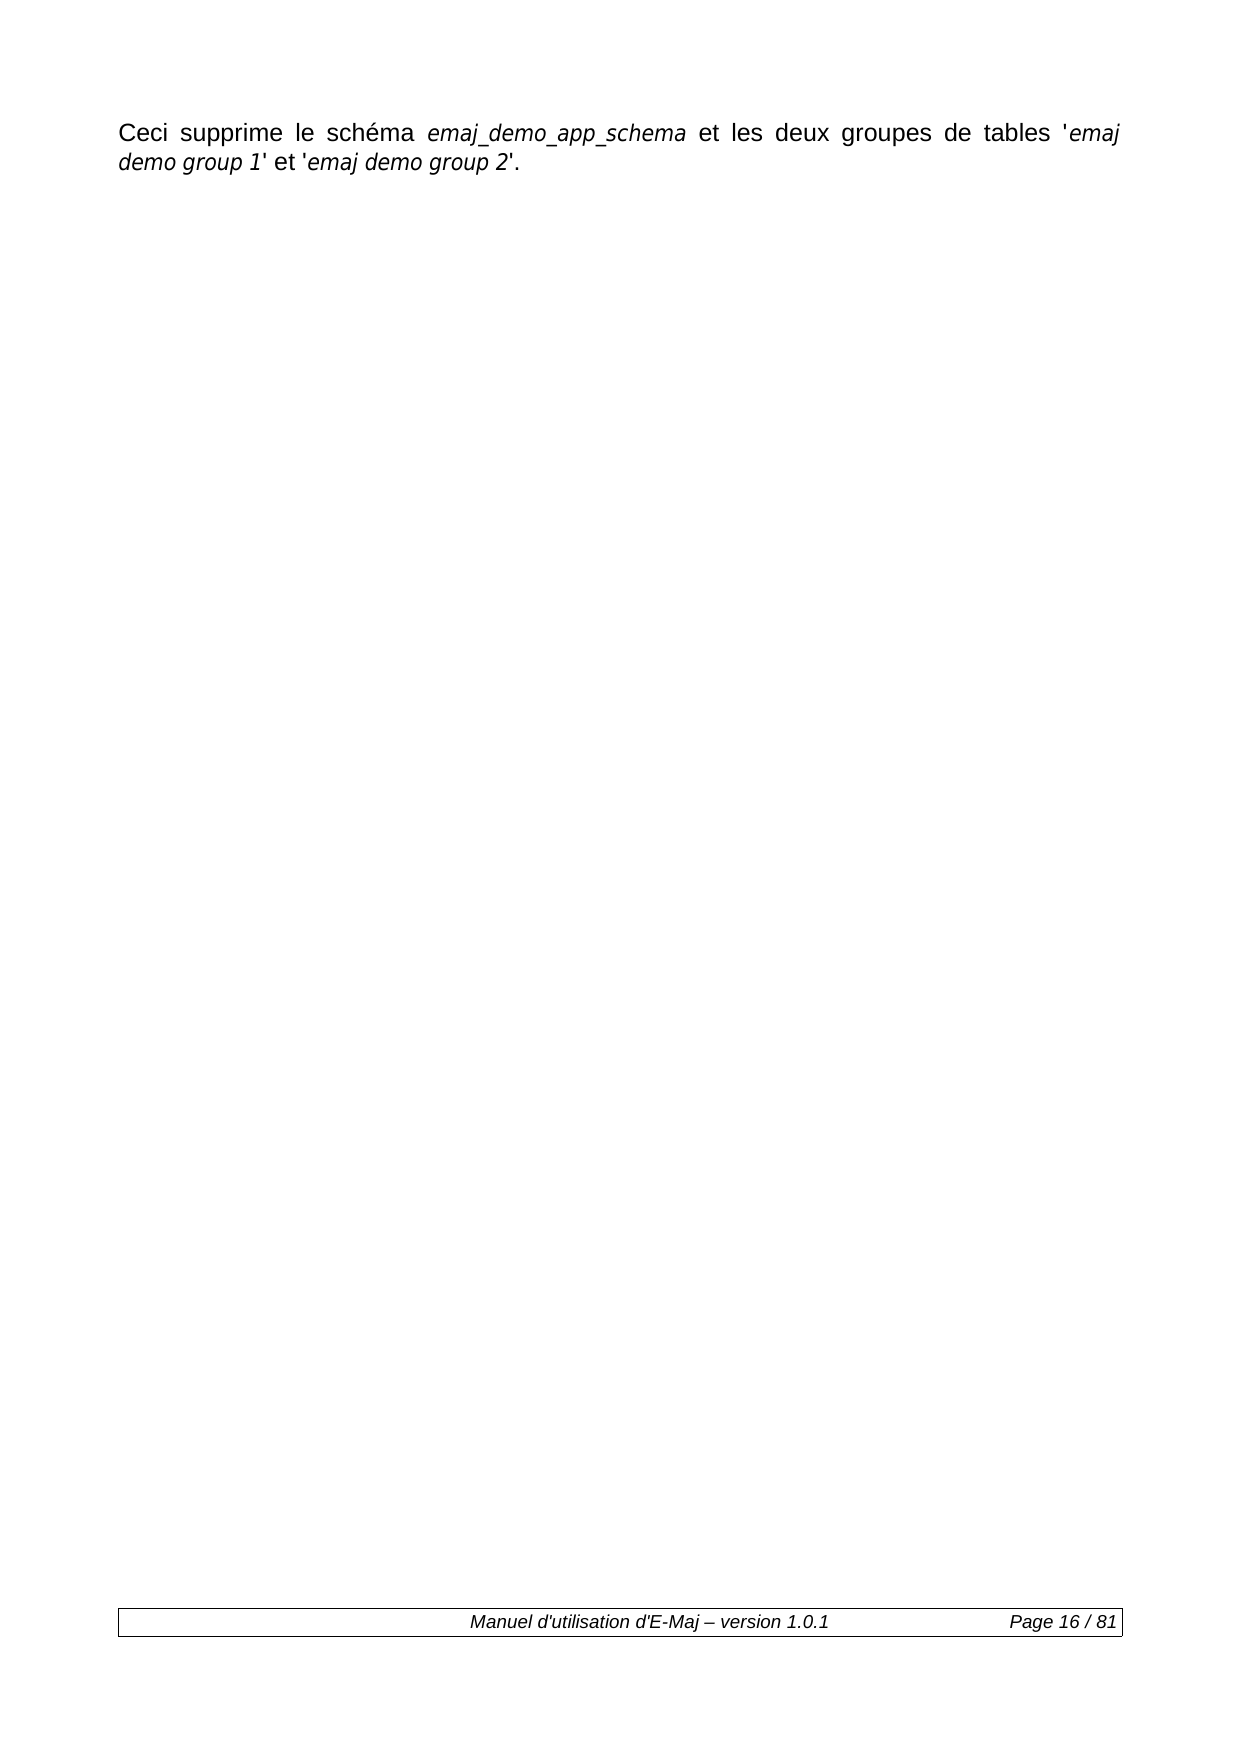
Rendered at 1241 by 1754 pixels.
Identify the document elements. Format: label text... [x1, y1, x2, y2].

text Ceci supprime le schéma emaj_demo_app_schema et les deux groupes de tables 'emaj demo group 1' et 'emaj demo group 2'. [118, 118, 1122, 176]
